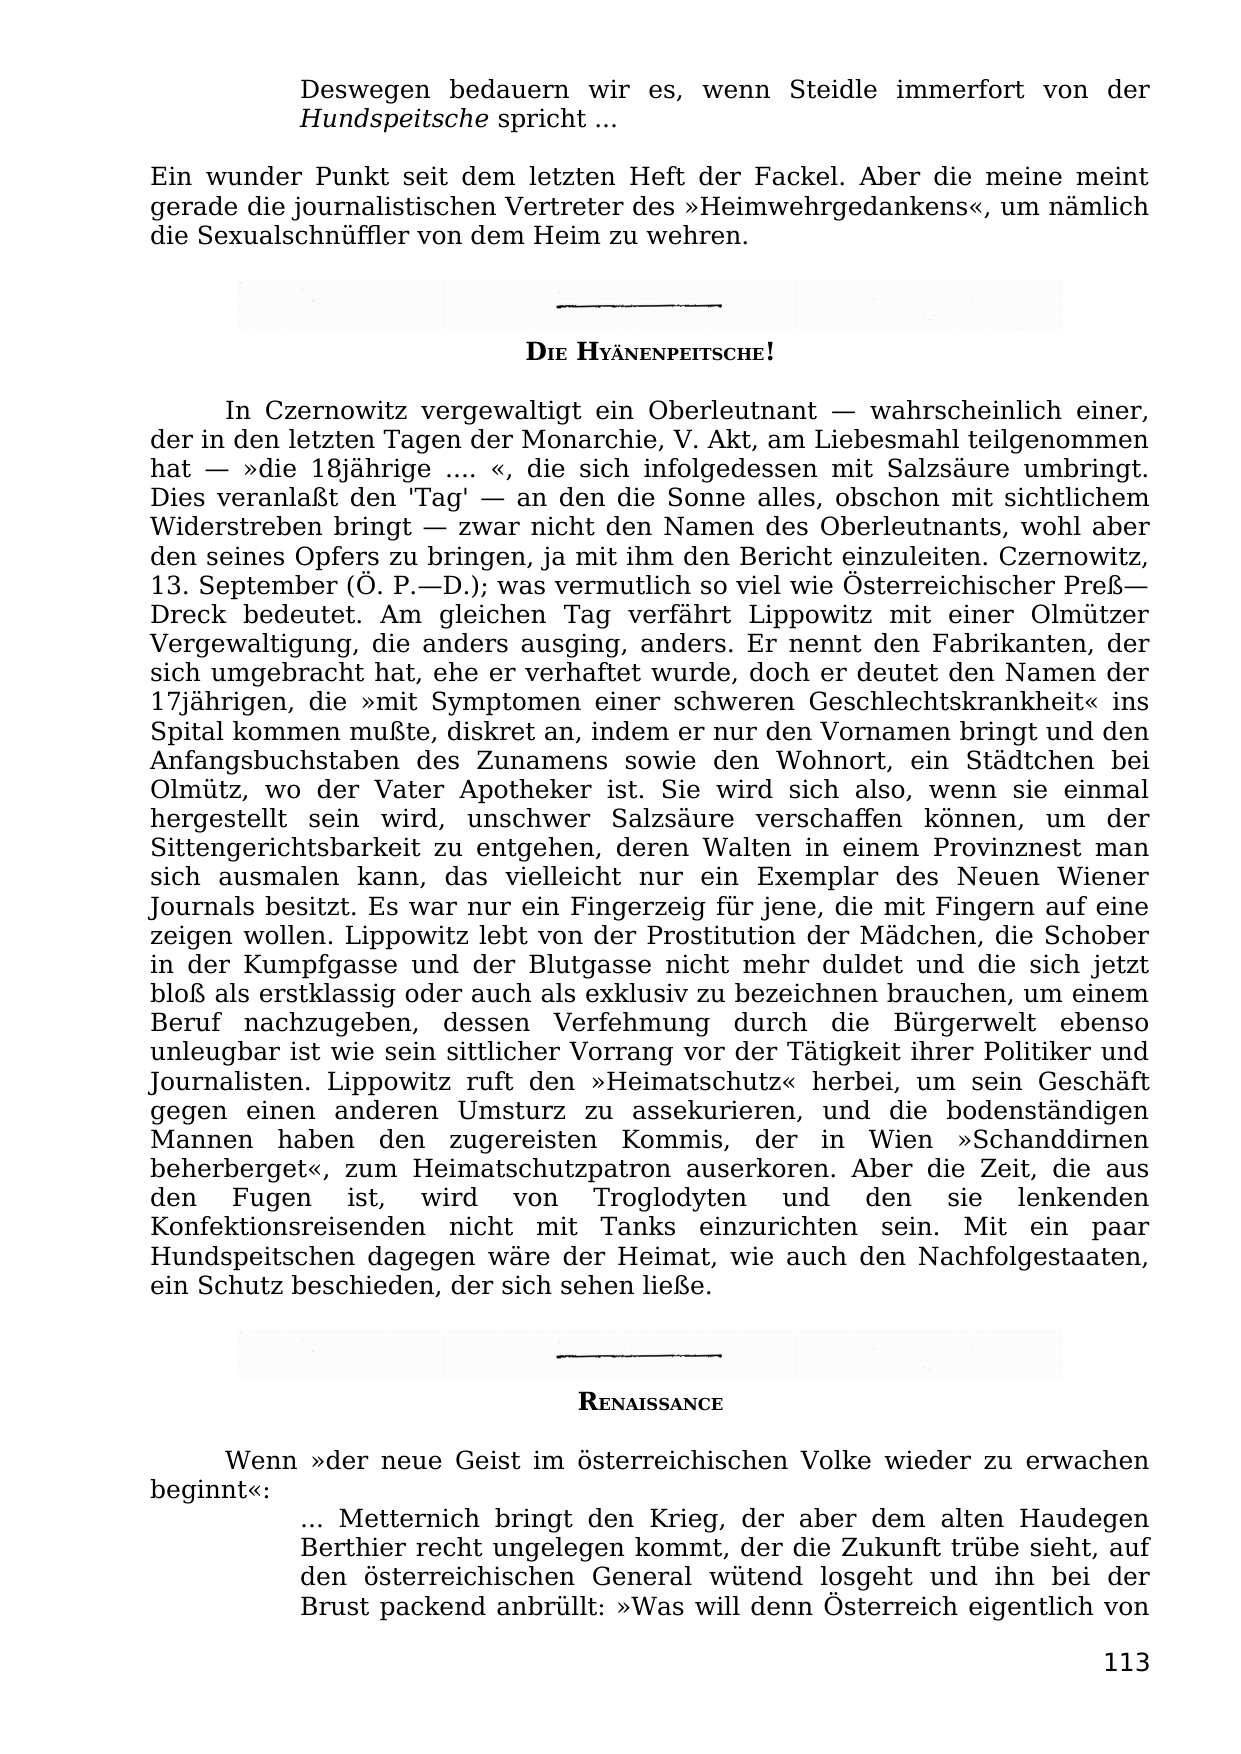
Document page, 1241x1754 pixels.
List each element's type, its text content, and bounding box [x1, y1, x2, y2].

text Ein wunder Punkt seit dem letzten Heft der Fackel. Aber die meine meint gerade die journalistischen Vertreter des »Heimwehrgedankens«, um nämlich die Sexualschnüffler von dem Heim zu wehren. [150, 162, 1151, 250]
text Wenn »der neue Geist im österreichischen Volke wieder zu erwachen beginnt«: [150, 1446, 1151, 1504]
picture [237, 279, 1063, 330]
picture [237, 1329, 1063, 1380]
text Die Hyänenpeitsche! [150, 279, 1151, 367]
text In Czernowitz vergewaltigt ein Oberleutnant — wahrscheinlich einer, der in den letzten Tagen der Monarchie, V. Akt, am Liebesmahl teilgenommen hat — »die 18jährige .... «, die sich infolgedessen mit Salzsäure umbringt. Dies veranlaßt den 'Tag' — an den die Sonne alles, obschon mit sichtlichem Widerstreben bringt — zwar nicht den Namen des Oberleutnants, wohl aber den seines Opfers zu bringen, ja mit ihm den Bericht einzuleiten. Czernowitz, 13. September (Ö. P.—D.); was vermutlich so viel wie Österreichischer Preß—Dreck bedeutet. Am gleichen Tag verfährt Lippowitz mit einer Olmützer Vergewaltigung, die anders ausging, anders. Er nennt den Fabrikanten, der sich umgebracht hat, ehe er verhaftet wurde, doch er deutet den Namen der 17jährigen, die »mit Symptomen einer schweren Geschlechtskrankheit« ins Spital kommen mußte, diskret an, indem er nur den Vornamen bringt und den Anfangsbuchstaben des Zunamens sowie den Wohnort, ein Städtchen bei Olmütz, wo der Vater Apotheker ist. Sie wird sich also, wenn sie einmal hergestellt sein wird, unschwer Salzsäure verschaffen können, um der Sittengerichtsbarkeit zu entgehen, deren Walten in einem Provinznest man sich ausmalen kann, das vielleicht nur ein Exemplar des Neuen Wiener Journals besitzt. Es war nur ein Fingerzeig für jene, die mit Fingern auf eine zeigen wollen. Lippowitz lebt von der Prostitution der Mädchen, die Schober in der Kumpfgasse und der Blutgasse nicht mehr duldet und die sich jetzt bloß als erstklassig oder auch als exklusiv zu bezeichnen brauchen, um einem Beruf nachzugeben, dessen Verfehmung durch die Bürgerwelt ebenso unleugbar ist wie sein sittlicher Vorrang vor der Tätigkeit ihrer Politiker und Journalisten. Lippowitz ruft den »Heimatschutz« herbei, um sein Geschäft gegen einen anderen Umsturz zu assekurieren, und die bodenständigen Mannen haben den zugereisten Kommis, der in Wien »Schanddirnen beherberget«, zum Heimatschutzpatron auserkoren. Aber die Zeit, die aus den Fugen ist, wird von Troglodyten und den sie lenkenden Konfektionsreisenden nicht mit Tanks einzurichten sein. Mit ein paar Hundspeitschen dagegen wäre der Heimat, wie auch den Nachfolgestaaten, ein Schutz beschieden, der sich sehen ließe. [150, 396, 1151, 1300]
text Renaissance [150, 1329, 1151, 1417]
text Deswegen bedauern wir es, wenn Steidle immerfort von der Hundspeitsche spricht ... [300, 75, 1151, 133]
text ... Metternich bringt den Krieg, der aber dem alten Haudegen Berthier recht ungelegen kommt, der die Zukunft trübe sieht, auf den österreichischen General wütend losgeht und ihn bei der Brust packend anbrüllt: »Was will denn Österreich eigentlich von [300, 1504, 1151, 1621]
